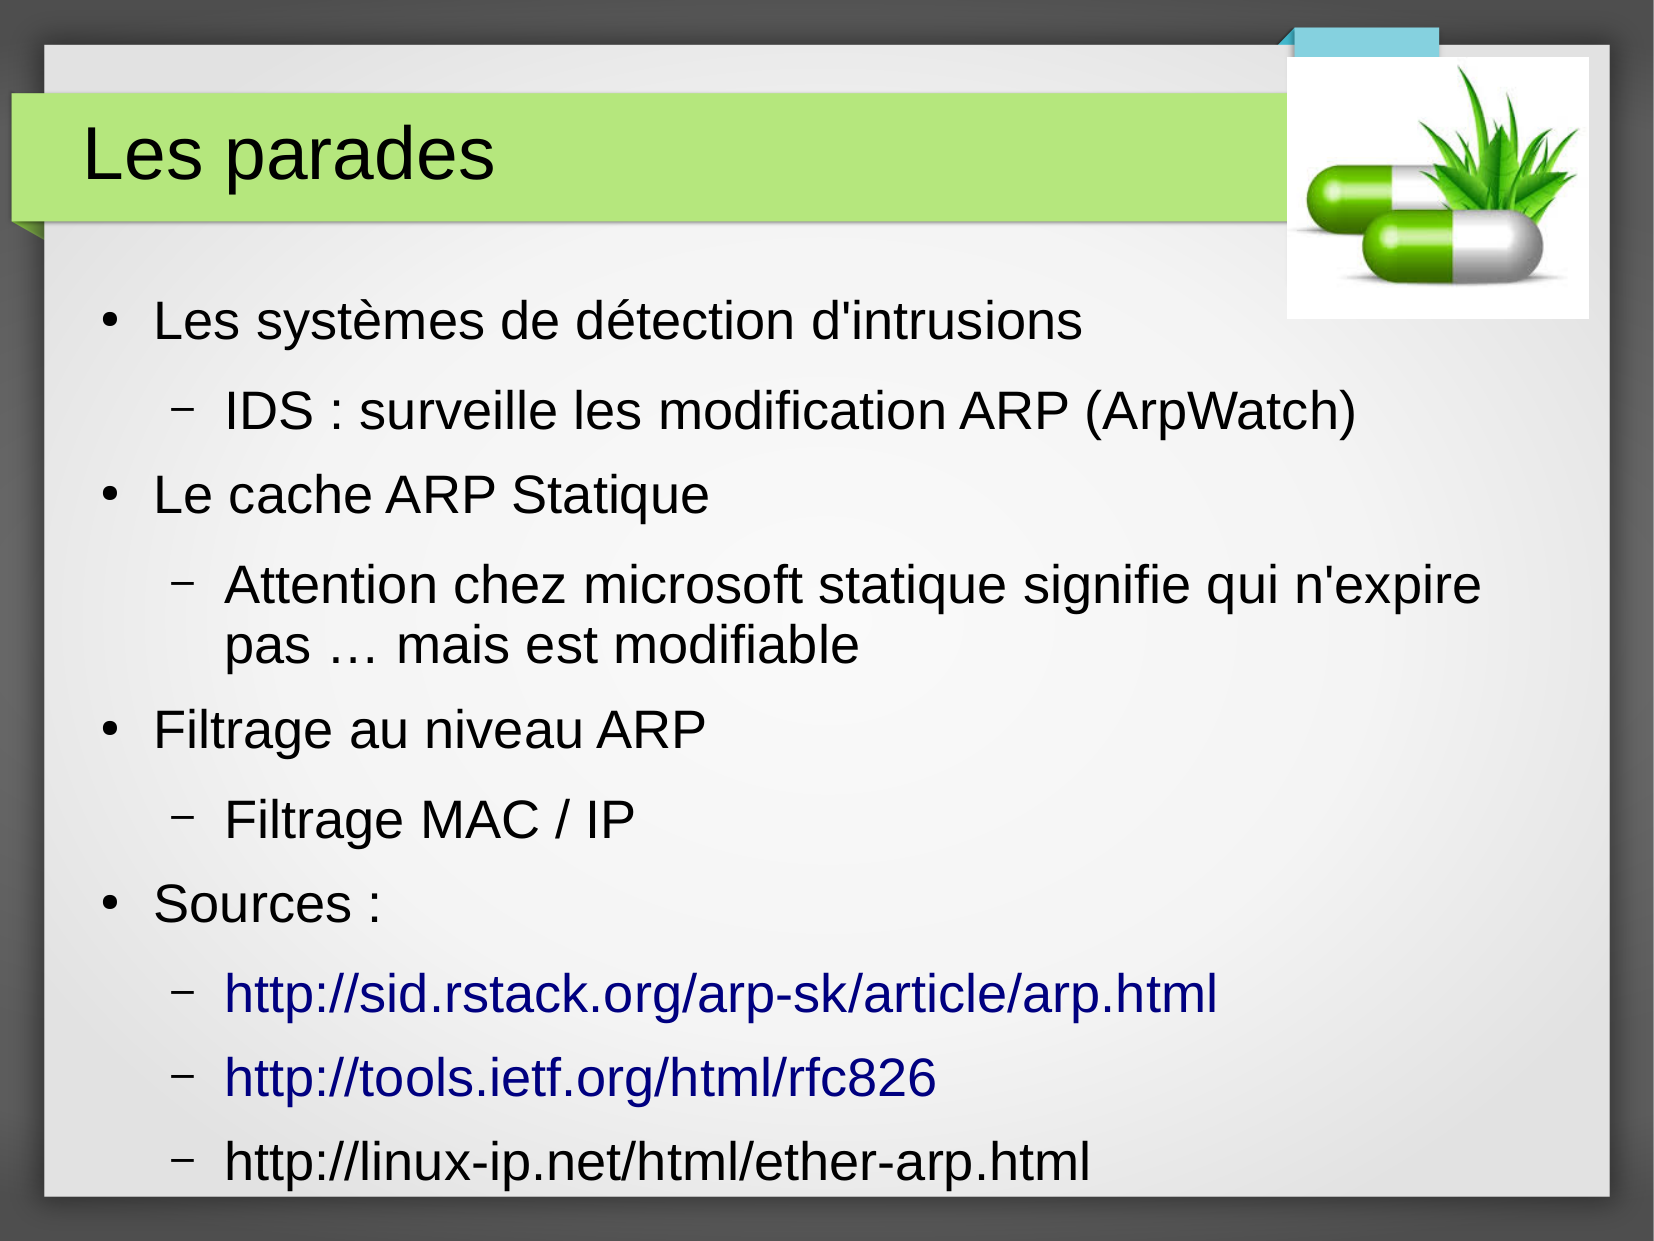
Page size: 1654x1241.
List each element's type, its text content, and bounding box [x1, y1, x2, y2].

picture [0, 0, 1654, 1241]
title Les parades [82, 94, 1264, 213]
list Les systèmes de détection d'intrusions IDS : surveille les modification ARP (ArpWatch) Le cache ARP Statique Attention chez microsoft statique signifie qui n'expire pas … mais est modifiable Filtrage au niveau ARP Filtrage MAC / IP Sources : http://sid.rstack.org/arp-sk/article/arp.html http://tools.ietf.org/html/rfc826 http://linux-ip.net/html/ether-arp.html [82, 290, 1571, 1217]
